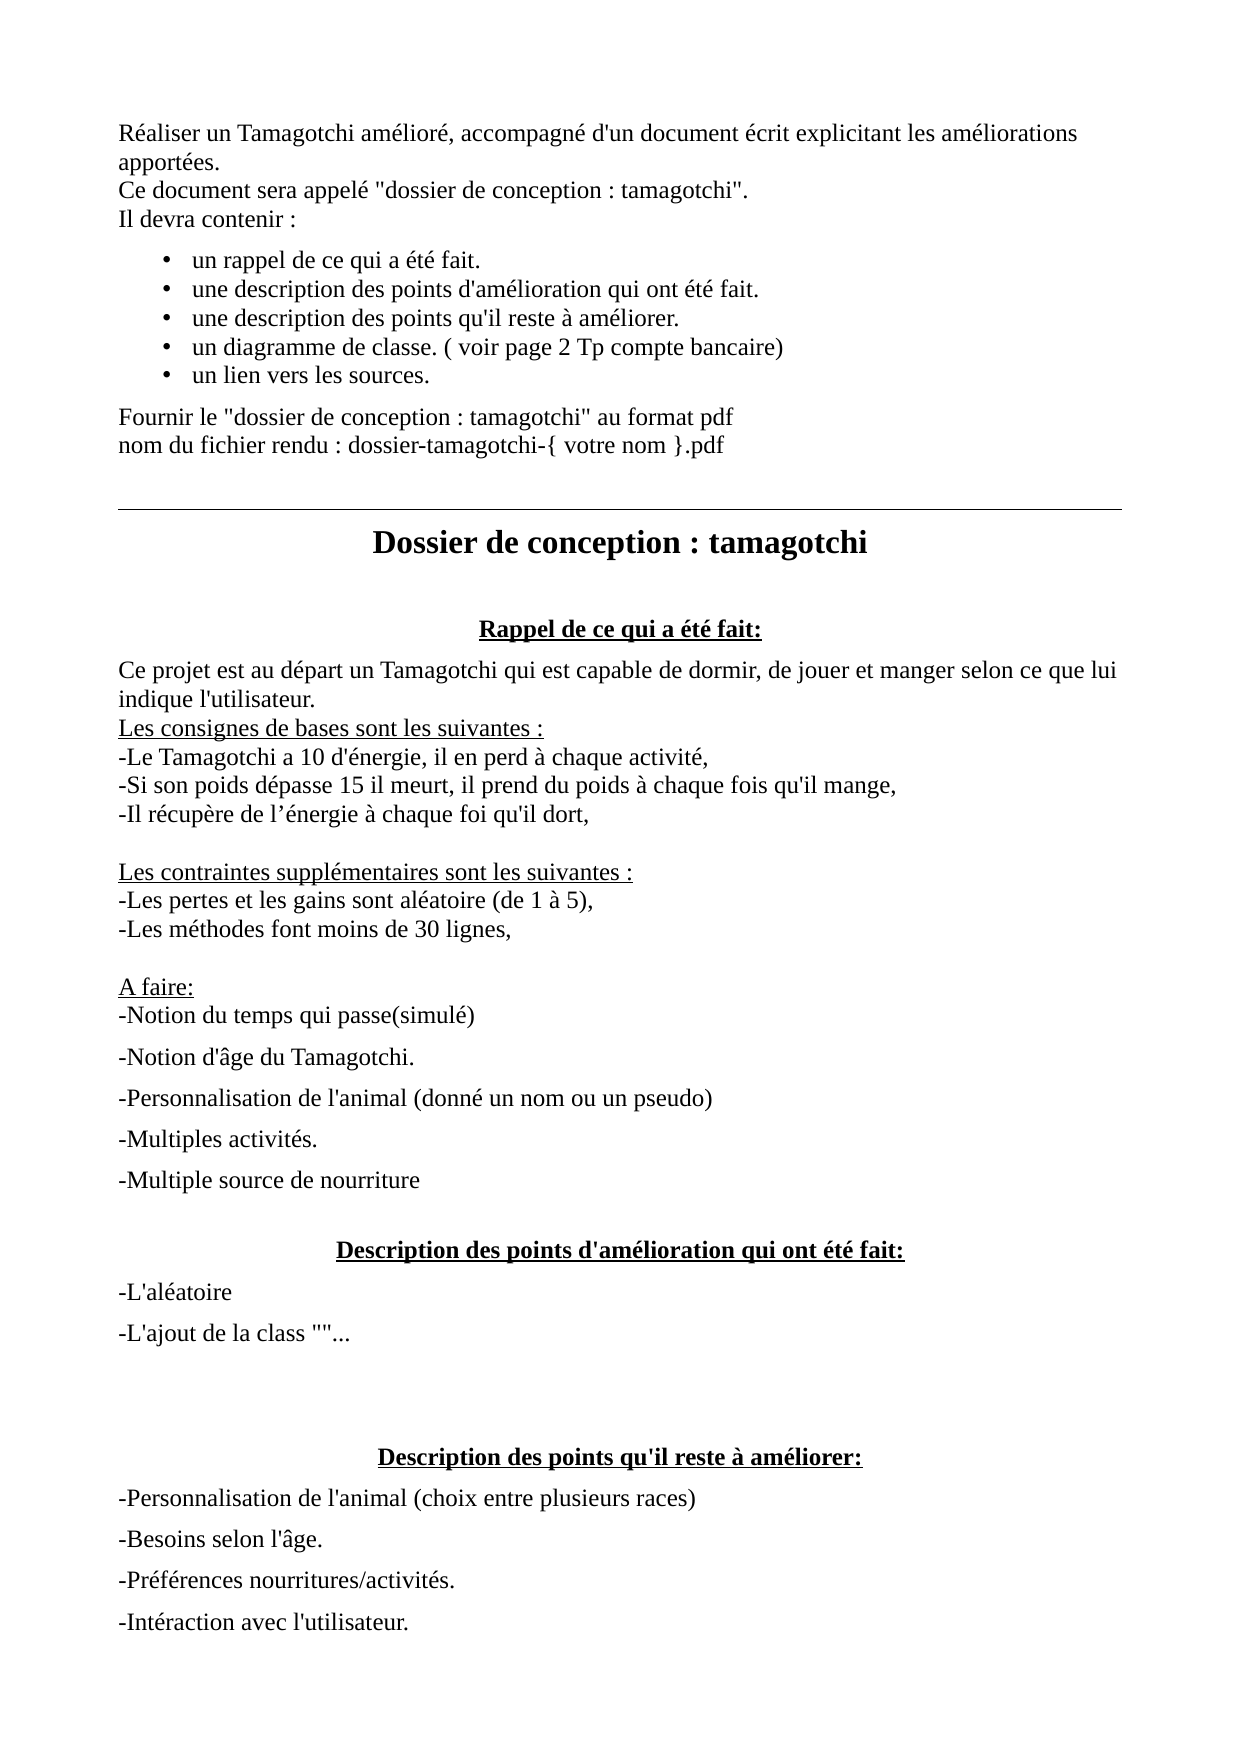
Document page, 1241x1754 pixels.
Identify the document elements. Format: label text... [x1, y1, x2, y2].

text -Si son poids dépasse 15 il meurt, il prend du poids à chaque fois qu'il mange, [118, 770, 1122, 799]
text A faire: [118, 972, 1122, 1000]
text -Notion d'âge du Tamagotchi. [118, 1042, 1122, 1070]
text -Notion du temps qui passe(simulé) [118, 1000, 1122, 1029]
list une description des points d'amélioration qui ont été fait. [162, 274, 1122, 303]
text Description des points qu'il reste à améliorer: [118, 1442, 1122, 1470]
list une description des points qu'il reste à améliorer. [162, 303, 1122, 332]
list un diagramme de classe. ( voir page 2 Tp compte bancaire) [162, 332, 1122, 361]
text Ce projet est au départ un Tamagotchi qui est capable de dormir, de jouer et manger selon ce que lui indique l'utilisateur. [118, 655, 1122, 713]
text -Multiples activités. [118, 1124, 1122, 1153]
text Les consignes de bases sont les suivantes : [118, 713, 1122, 742]
text -Personnalisation de l'animal (donné un nom ou un pseudo) [118, 1083, 1122, 1112]
text Dossier de conception : tamagotchi [118, 522, 1122, 560]
text -Préférences nourritures/activités. [118, 1565, 1122, 1594]
text -Le Tamagotchi a 10 d'énergie, il en perd à chaque activité, [118, 742, 1122, 770]
text -Multiple source de nourriture [118, 1165, 1122, 1194]
text -Les pertes et les gains sont aléatoire (de 1 à 5), [118, 885, 1122, 914]
list un lien vers les sources. [162, 361, 1122, 389]
text -Il récupère de l’énergie à chaque foi qu'il dort, [118, 799, 1122, 828]
text Réaliser un Tamagotchi amélioré, accompagné d'un document écrit explicitant les améliorations apportées. Ce document sera appelé "dossier de conception : tamagotchi". Il devra contenir : [118, 118, 1122, 233]
text -Les méthodes font moins de 30 lignes, [118, 914, 1122, 943]
list un rappel de ce qui a été fait. [162, 246, 1122, 274]
text Description des points d'amélioration qui ont été fait: [118, 1235, 1122, 1264]
text -Besoins selon l'âge. [118, 1524, 1122, 1553]
text Rappel de ce qui a été fait: [118, 614, 1122, 643]
text -L'ajout de la class ""... [118, 1318, 1122, 1347]
text -Personnalisation de l'animal (choix entre plusieurs races) [118, 1483, 1122, 1512]
text Les contraintes supplémentaires sont les suivantes : [118, 857, 1122, 885]
text -Intéraction avec l'utilisateur. [118, 1607, 1122, 1635]
text -L'aléatoire [118, 1277, 1122, 1305]
text Fournir le "dossier de conception : tamagotchi" au format pdf nom du fichier rendu : dossier-tamagotchi-{ votre nom }.pdf [118, 402, 1122, 459]
